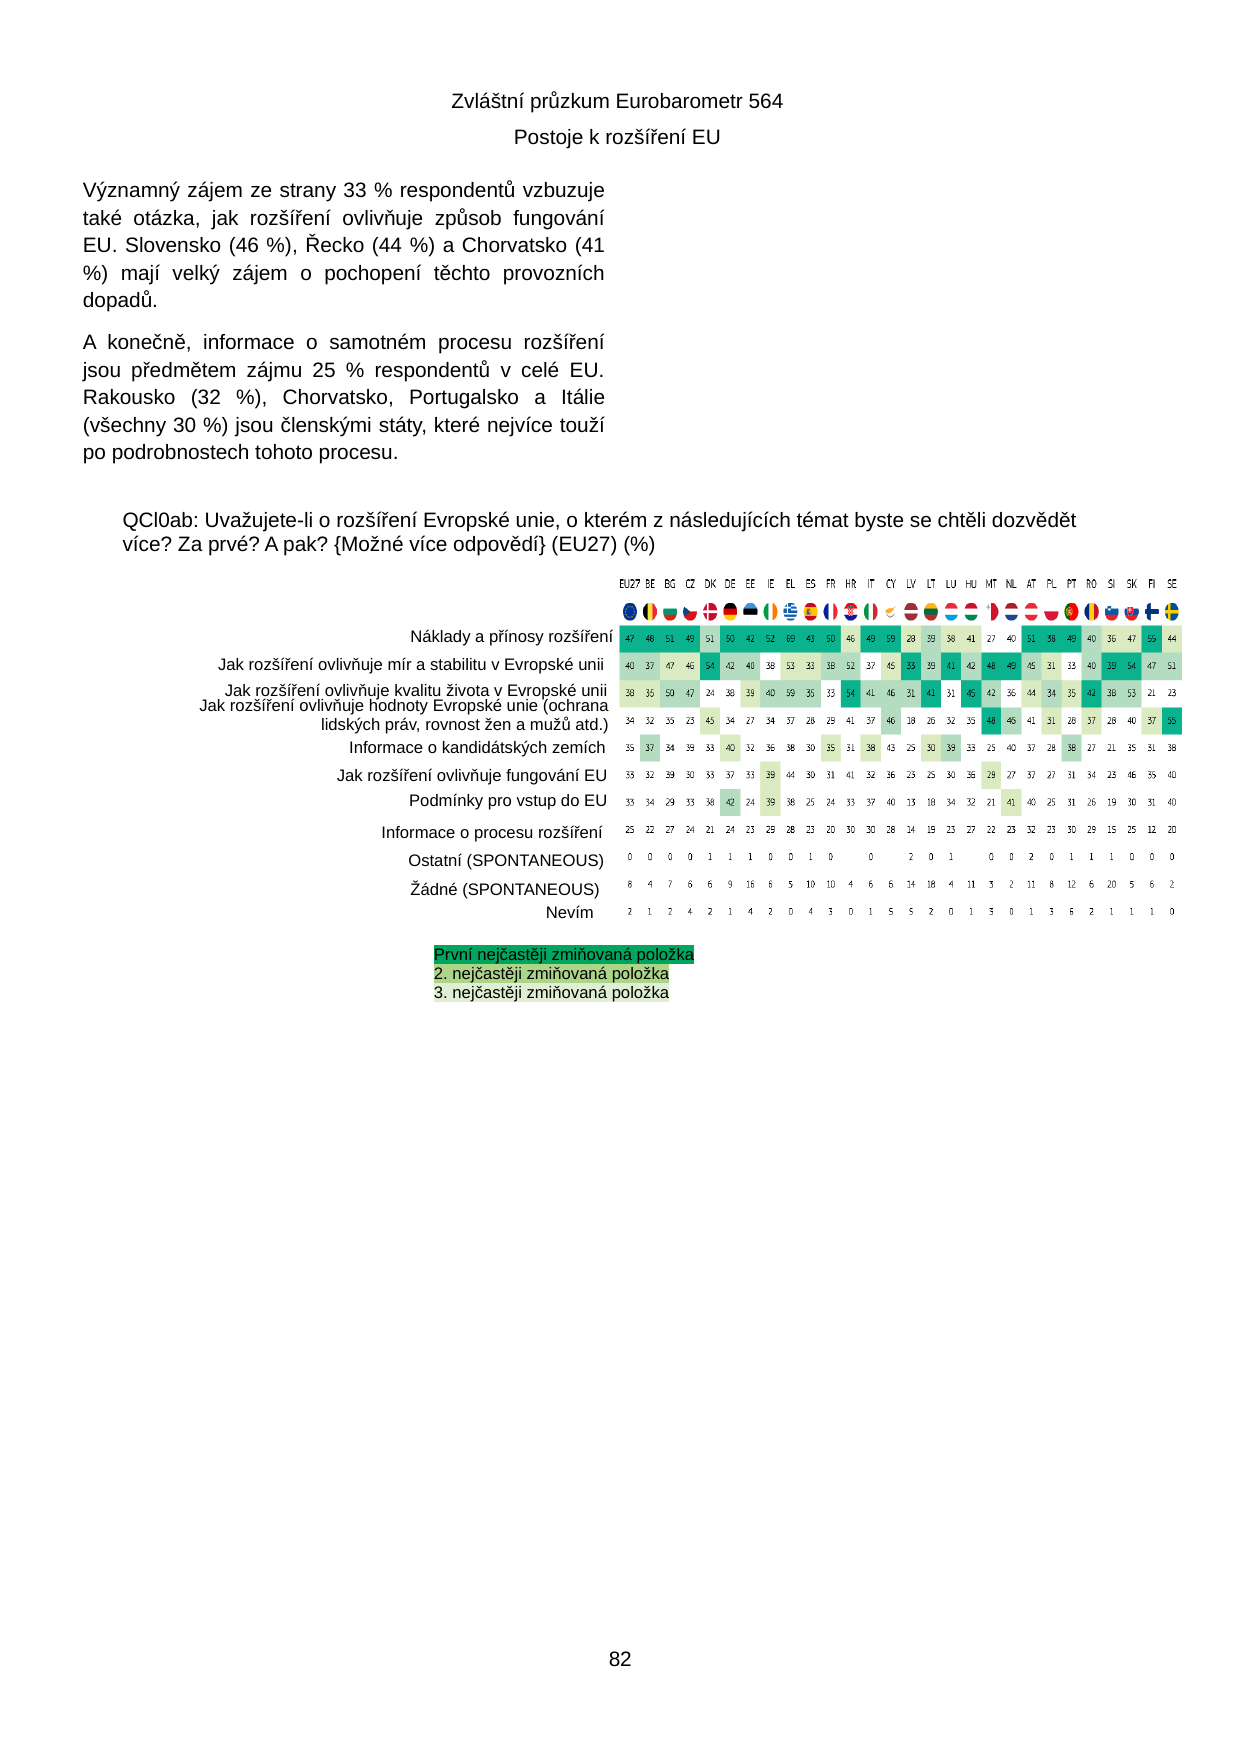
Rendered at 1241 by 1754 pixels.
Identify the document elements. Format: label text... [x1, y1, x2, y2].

text Významný zájem ze strany 33 % respondentů vzbuzuje také otázka, jak rozšíření ovlivňuje způsob fungování EU. Slovensko (46 %), Řecko (44 %) a Chorvatsko (41 %) mají velký zájem o pochopení těchto provozních dopadů. [83, 178, 605, 312]
text A konečně, informace o samotném procesu rozšíření jsou předmětem zájmu 25 % respondentů v celé EU. Rakousko (32 %), Chorvatsko, Portugalsko a Itálie (všechny 30 %) jsou členskými státy, které nejvíce touží po podrobnostech tohoto procesu. [83, 330, 605, 464]
picture [615, 569, 1191, 922]
